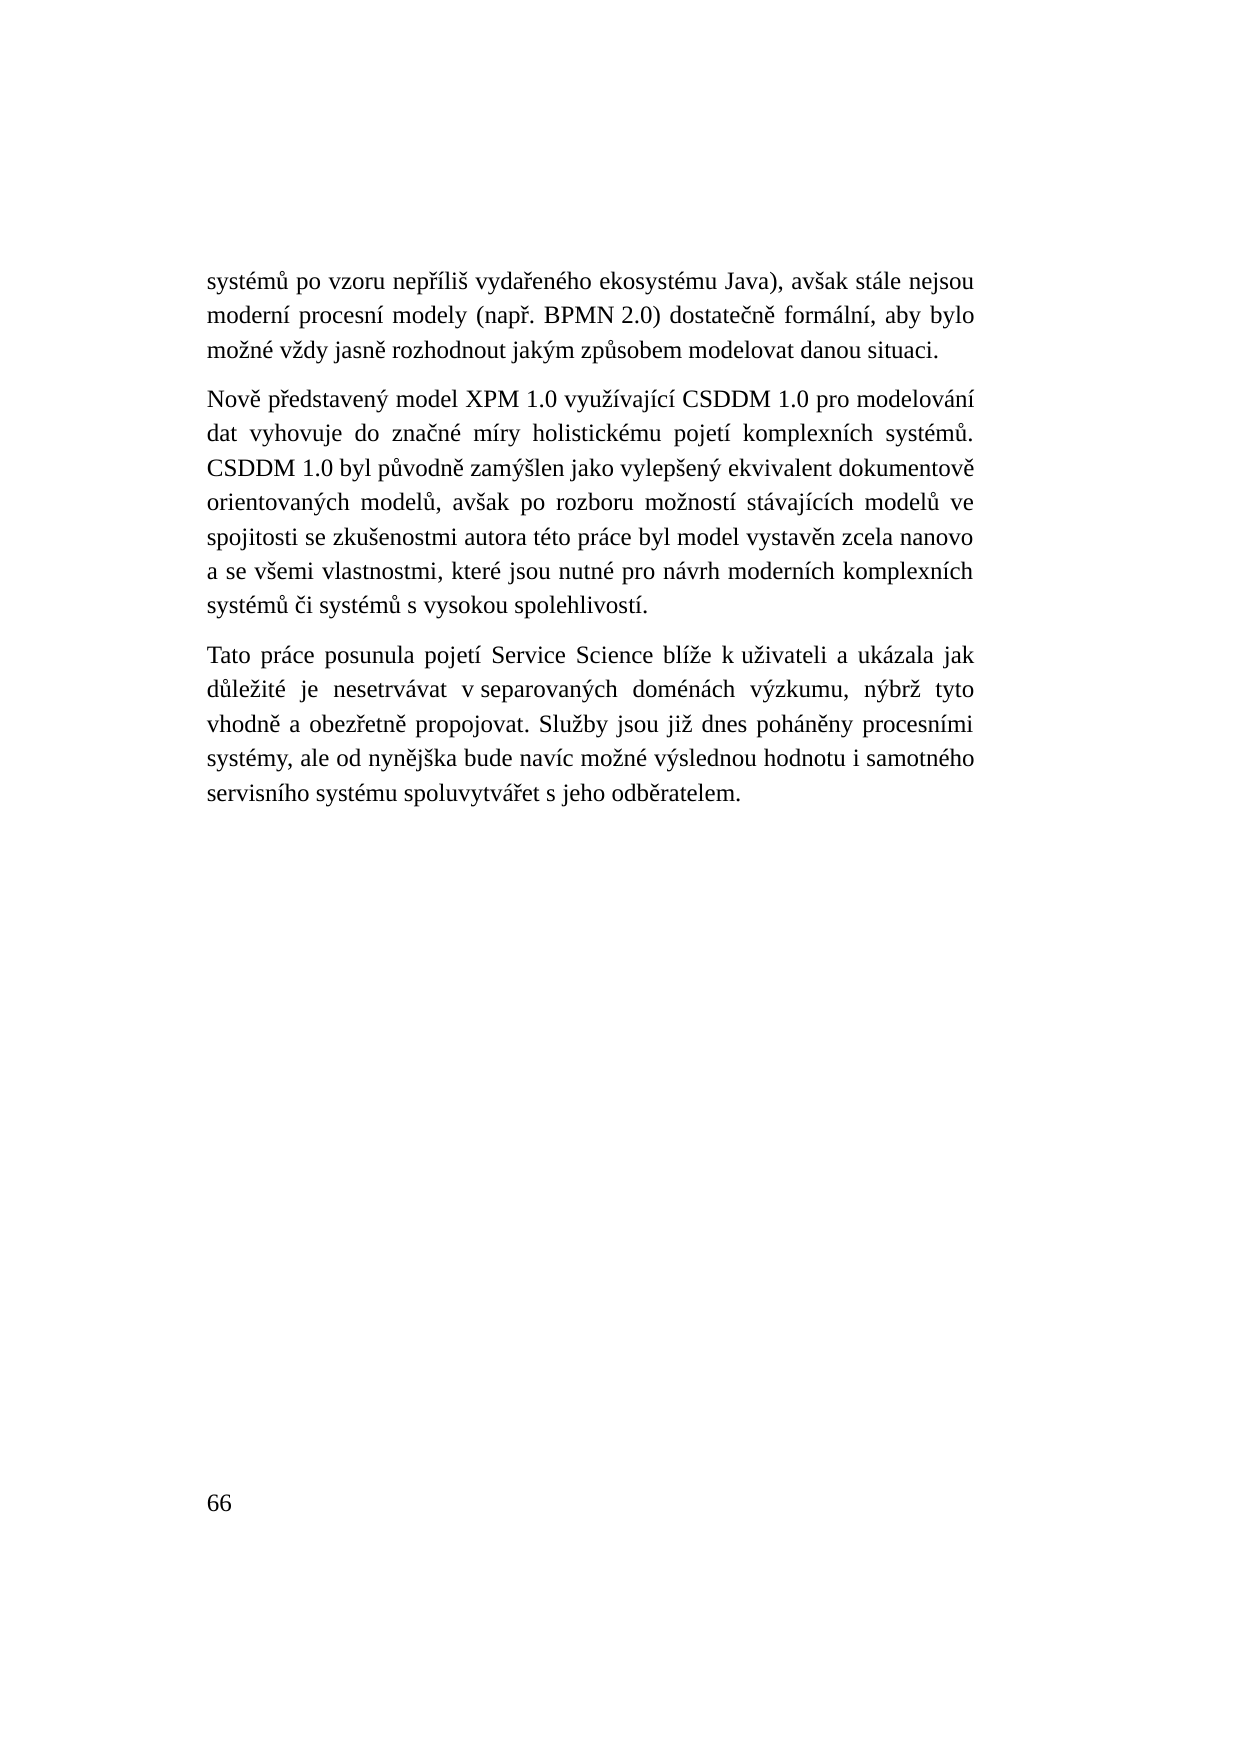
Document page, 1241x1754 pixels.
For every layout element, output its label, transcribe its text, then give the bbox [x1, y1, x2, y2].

subtitle Nově představený model XPM 1.0 využívající CSDDM 1.0 pro modelování dat vyhovuje do značné míry holistickému pojetí komplexních systémů. CSDDM 1.0 byl původně zamýšlen jako vylepšený ekvivalent dokumentově orientovaných modelů, avšak po rozboru možností stávajících modelů ve spojitosti se zkušenostmi autora této práce byl model vystavěn zcela nanovo a se všemi vlastnostmi, které jsou nutné pro návrh moderních komplexních systémů či systémů s vysokou spolehlivostí. [207, 384, 974, 619]
subtitle Tato práce posunula pojetí Service Science blíže k uživateli a ukázala jak důležité je nesetrvávat v separovaných doménách výzkumu, nýbrž tyto vhodně a obezřetně propojovat. Služby jsou již dnes poháněny procesními systémy, ale od nynějška bude navíc možné výslednou hodnotu i samotného servisního systému spoluvytvářet s jeho odběratelem. [207, 640, 974, 806]
subtitle systémů po vzoru nepříliš vydařeného ekosystému Java), avšak stále nejsou moderní procesní modely (např. BPMN 2.0) dostatečně formální, aby bylo možné vždy jasně rozhodnout jakým způsobem modelovat danou situaci. [207, 266, 974, 363]
